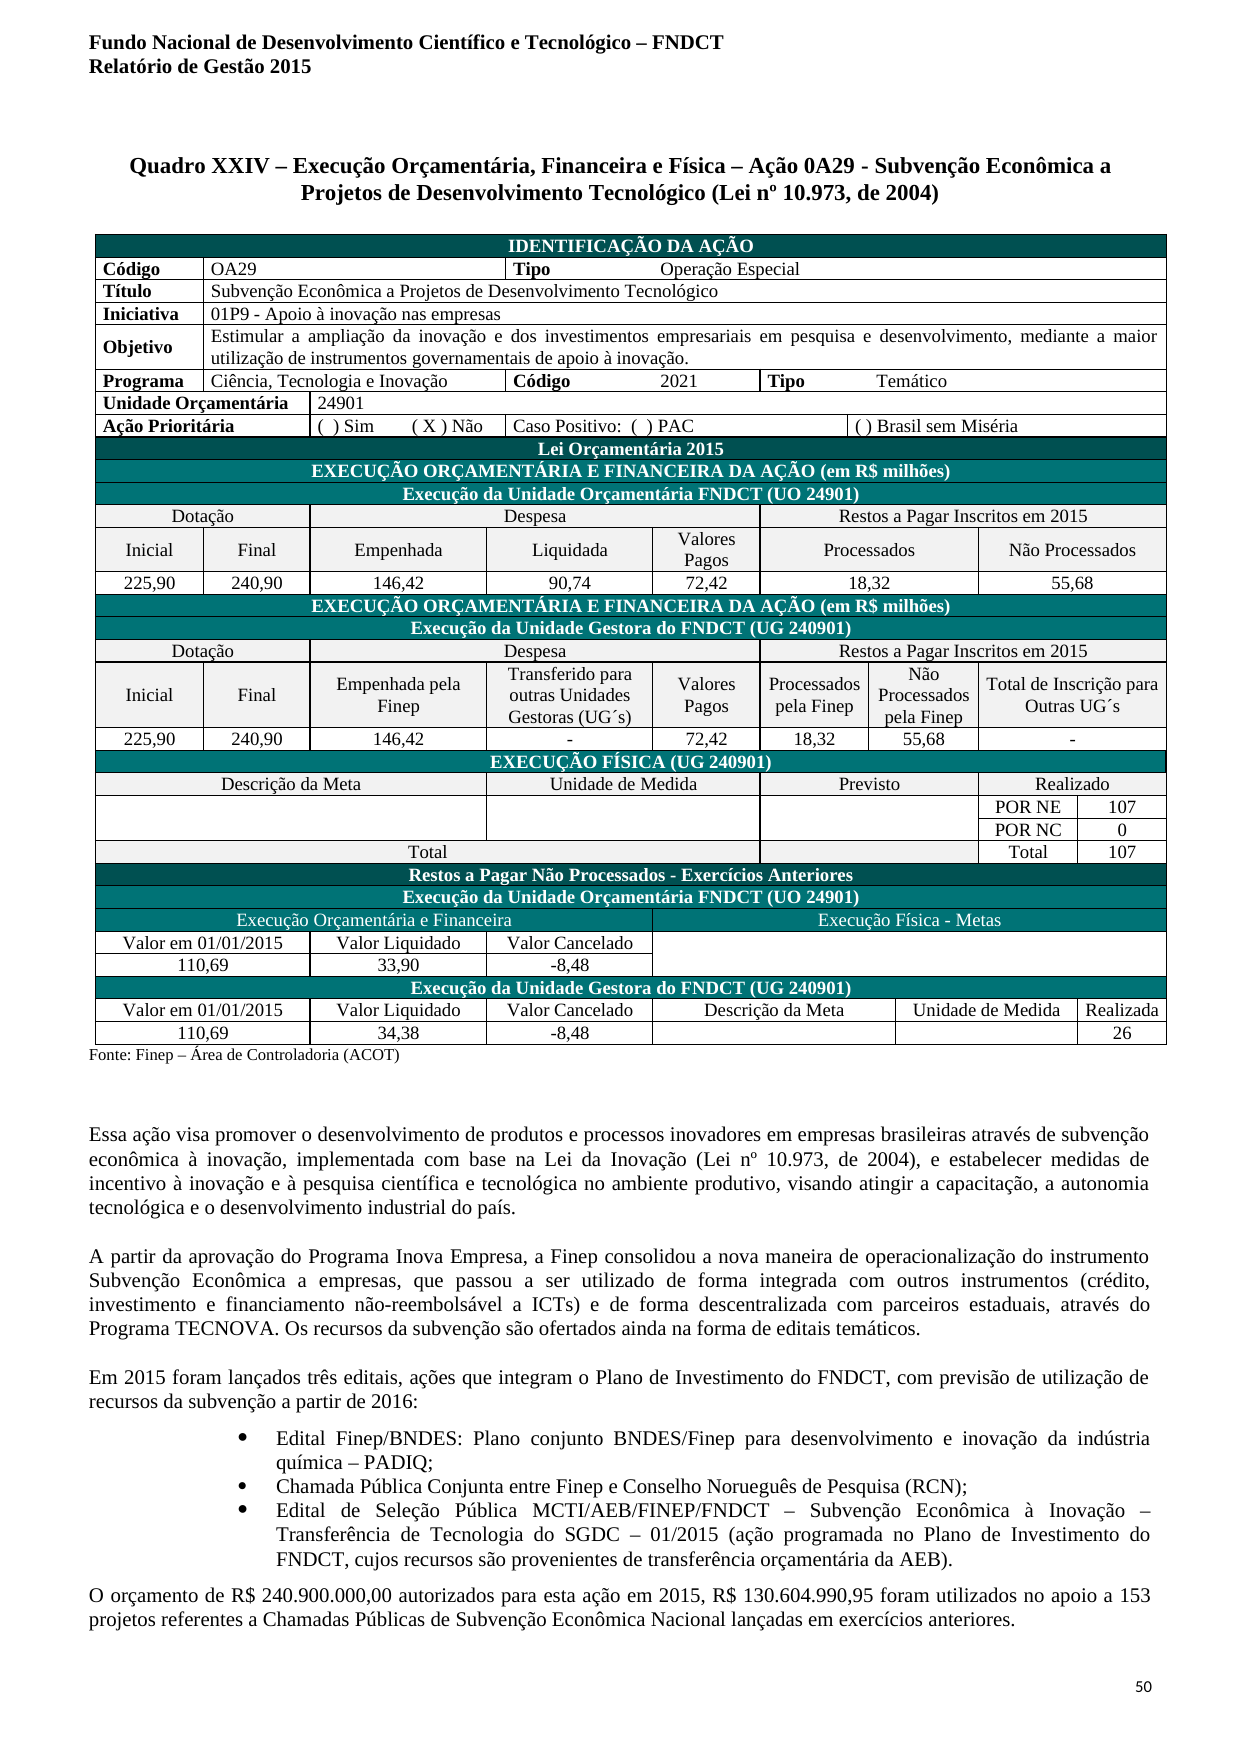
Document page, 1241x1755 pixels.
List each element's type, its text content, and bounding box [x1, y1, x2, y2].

table_cell Código [96, 258, 203, 279]
table_cell Ciência, Tecnologia e Inovação [204, 370, 505, 391]
table_cell 240,90 [204, 728, 309, 750]
table_cell [761, 796, 978, 840]
table_cell Objetivo [96, 325, 203, 368]
table_cell Despesa [311, 505, 759, 527]
table_cell 55,68 [869, 728, 978, 750]
table_cell POR NC [979, 819, 1077, 840]
table_cell Descrição da Meta [96, 773, 486, 795]
table_cell Valor Liquidado [311, 999, 486, 1021]
table_cell 146,42 [311, 728, 486, 750]
table_cell Processados pela Finep [761, 663, 868, 727]
table_cell Valores Pagos [653, 528, 759, 571]
table_cell Execução da Unidade Orçamentária FNDCT (UO 24901) [96, 483, 1166, 504]
table_cell Estimular a ampliação da inovação e dos investimentos empresariais em pesquisa e desenvolvimento, mediante a maior utilização de instrumentos governamentais de apoio à inovação. [204, 325, 1166, 368]
table_cell 225,90 [96, 572, 203, 593]
table_cell Título [96, 280, 203, 302]
table_cell 0 [1078, 819, 1166, 840]
table_cell Execução da Unidade Gestora do FNDCT (UG 240901) [96, 617, 1166, 639]
table_cell Despesa [311, 640, 759, 661]
table_cell 18,32 [761, 572, 978, 593]
table_cell 90,74 [487, 572, 652, 593]
table_cell Valor Cancelado [487, 999, 652, 1021]
table_cell Não Processados pela Finep [869, 663, 978, 727]
table_cell Unidade de Medida [487, 773, 759, 795]
table_cell Tipo [761, 370, 869, 391]
table_cell 2021 [653, 370, 759, 391]
table_cell Temático [869, 370, 1166, 391]
table_cell Execução da Unidade Orçamentária FNDCT (UO 24901) [96, 886, 1166, 908]
table_cell 26 [1078, 1022, 1166, 1043]
table_cell Realizada [1078, 999, 1166, 1021]
table_cell EXECUÇÃO ORÇAMENTÁRIA E FINANCEIRA DA AÇÃO (em R$ milhões) [96, 595, 1166, 616]
text Fonte: Finep – Área de Controladoria (ACOT) [89, 1044, 1152, 1064]
table_cell [653, 932, 1166, 976]
table_cell Total [979, 841, 1077, 863]
table_cell Valor em 01/01/2015 [96, 999, 309, 1021]
table_cell Restos a Pagar Não Processados - Exercícios Anteriores [96, 864, 1166, 885]
table_cell 110,69 [96, 1022, 309, 1043]
table_cell POR NE [979, 796, 1077, 817]
table_cell 107 [1078, 796, 1166, 817]
table_cell OA29 [204, 258, 505, 279]
table_cell Valor em 01/01/2015 [96, 932, 309, 953]
table_cell Realizado [979, 773, 1166, 795]
table_cell EXECUÇÃO FÍSICA (UG 240901) [96, 751, 1165, 772]
table_cell Restos a Pagar Inscritos em 2015 [761, 640, 1166, 661]
table_cell Restos a Pagar Inscritos em 2015 [761, 505, 1166, 527]
table_cell [96, 796, 486, 840]
table_cell ( ) Brasil sem Miséria [848, 415, 1166, 436]
text Quadro XXIV – Execução Orçamentária, Financeira e Física – Ação 0A29 - Subvenção Econômica a Projetos de Desenvolvimento Tecnológico (Lei nº 10.973, de 2004) [89, 152, 1152, 205]
table_cell Transferido para outras Unidades Gestoras (UG´s) [487, 663, 652, 727]
table_cell Execução Física - Metas [653, 909, 1166, 931]
table_cell Empenhada pela Finep [311, 663, 486, 727]
table_cell 107 [1078, 841, 1166, 863]
table_cell EXECUÇÃO ORÇAMENTÁRIA E FINANCEIRA DA AÇÃO (em R$ milhões) [96, 460, 1166, 482]
table_cell 24901 [311, 392, 1166, 414]
table_cell Final [204, 528, 309, 571]
table_cell 225,90 [96, 728, 203, 750]
table_cell Dotação [96, 505, 309, 527]
table_cell 72,42 [653, 572, 759, 593]
list Edital de Seleção Pública MCTI/AEB/FINEP/FNDCT – Subvenção Econômica à Inovação –Transferência de Tecnologia do SGDC – 01/2015 (ação programada no Plano de Investimento do FNDCT, cujos recursos são provenientes de transferência orçamentária da AEB). [239, 1498, 1152, 1571]
table_cell 240,90 [204, 572, 309, 593]
table_cell [761, 841, 978, 863]
table_cell 55,68 [979, 572, 1166, 593]
table_cell Final [204, 663, 309, 727]
table_cell ( ) Sim [311, 415, 404, 436]
table_cell 34,38 [311, 1022, 486, 1043]
table_cell - [979, 728, 1166, 750]
table_cell Inicial [96, 528, 203, 571]
table_cell Subvenção Econômica a Projetos de Desenvolvimento Tecnológico [204, 280, 1166, 302]
table_cell Código [506, 370, 653, 391]
table_cell [896, 1022, 1077, 1043]
table_header IDENTIFICAÇÃO DA AÇÃO [96, 235, 1166, 257]
list Edital Finep/BNDES: Plano conjunto BNDES/Finep para desenvolvimento e inovação da indústria química – PADIQ; [239, 1426, 1152, 1474]
table_cell Processados [761, 528, 978, 571]
table_cell Não Processados [979, 528, 1166, 571]
table_cell Execução da Unidade Gestora do FNDCT (UG 240901) [96, 977, 1166, 998]
table_cell 110,69 [96, 954, 309, 976]
table_cell Iniciativa [96, 303, 203, 324]
table_cell [487, 796, 759, 840]
table_cell Valor Liquidado [311, 932, 486, 953]
table_cell Previsto [761, 773, 978, 795]
table_cell Liquidada [487, 528, 652, 571]
table_cell Inicial [96, 663, 203, 727]
table_cell Unidade de Medida [896, 999, 1077, 1021]
table_cell Execução Orçamentária e Financeira [96, 909, 652, 931]
table_cell 33,90 [311, 954, 486, 976]
text O orçamento de R$ 240.900.000,00 autorizados para esta ação em 2015, R$ 130.604.990,95 foram utilizados no apoio a 153 projetos referentes a Chamadas Públicas de Subvenção Econômica Nacional lançadas em exercícios anteriores. [89, 1583, 1152, 1631]
table_cell Ação Prioritária [96, 415, 309, 436]
table_cell Tipo [506, 258, 653, 279]
table_cell Operação Especial [653, 258, 1166, 279]
text A partir da aprovação do Programa Inova Empresa, a Finep consolidou a nova maneira de operacionalização do instrumento Subvenção Econômica a empresas, que passou a ser utilizado de forma integrada com outros instrumentos (crédito, investimento e financiamento não-reembolsável a ICTs) e de forma descentralizada com parceiros estaduais, através do Programa TECNOVA. Os recursos da subvenção são ofertados ainda na forma de editais temáticos. [89, 1244, 1152, 1340]
table_cell Empenhada [311, 528, 486, 571]
table_cell 72,42 [653, 728, 759, 750]
table_cell Descrição da Meta [653, 999, 895, 1021]
table_cell Lei Orçamentária 2015 [96, 438, 1166, 459]
text Essa ação visa promover o desenvolvimento de produtos e processos inovadores em empresas brasileiras através de subvenção econômica à inovação, implementada com base na Lei da Inovação (Lei nº 10.973, de 2004), e estabelecer medidas de incentivo à inovação e à pesquisa científica e tecnológica no ambiente produtivo, visando atingir a capacitação, a autonomia tecnológica e o desenvolvimento industrial do país. [89, 1122, 1152, 1219]
table_cell -8,48 [487, 1022, 652, 1043]
text Em 2015 foram lançados três editais, ações que integram o Plano de Investimento do FNDCT, com previsão de utilização de recursos da subvenção a partir de 2016: [89, 1365, 1152, 1413]
table_cell [653, 1022, 895, 1043]
table_cell -8,48 [487, 954, 652, 976]
table_cell 146,42 [311, 572, 486, 593]
table_cell Valores Pagos [653, 663, 759, 727]
list Chamada Pública Conjunta entre Finep e Conselho Norueguês de Pesquisa (RCN); [239, 1474, 1152, 1498]
table_cell Valor Cancelado [487, 932, 652, 953]
table_cell Caso Positivo: ( ) PAC [506, 415, 847, 436]
table_cell Dotação [96, 640, 309, 661]
table_cell Total de Inscrição para Outras UG´s [979, 663, 1166, 727]
table_cell 01P9 - Apoio à inovação nas empresas [204, 303, 1166, 324]
table_cell Programa [96, 370, 203, 391]
table_cell - [487, 728, 652, 750]
table_cell Unidade Orçamentária [96, 392, 309, 414]
table_cell Total [96, 841, 759, 863]
table_cell ( X ) Não [404, 415, 505, 436]
table_cell 18,32 [761, 728, 868, 750]
